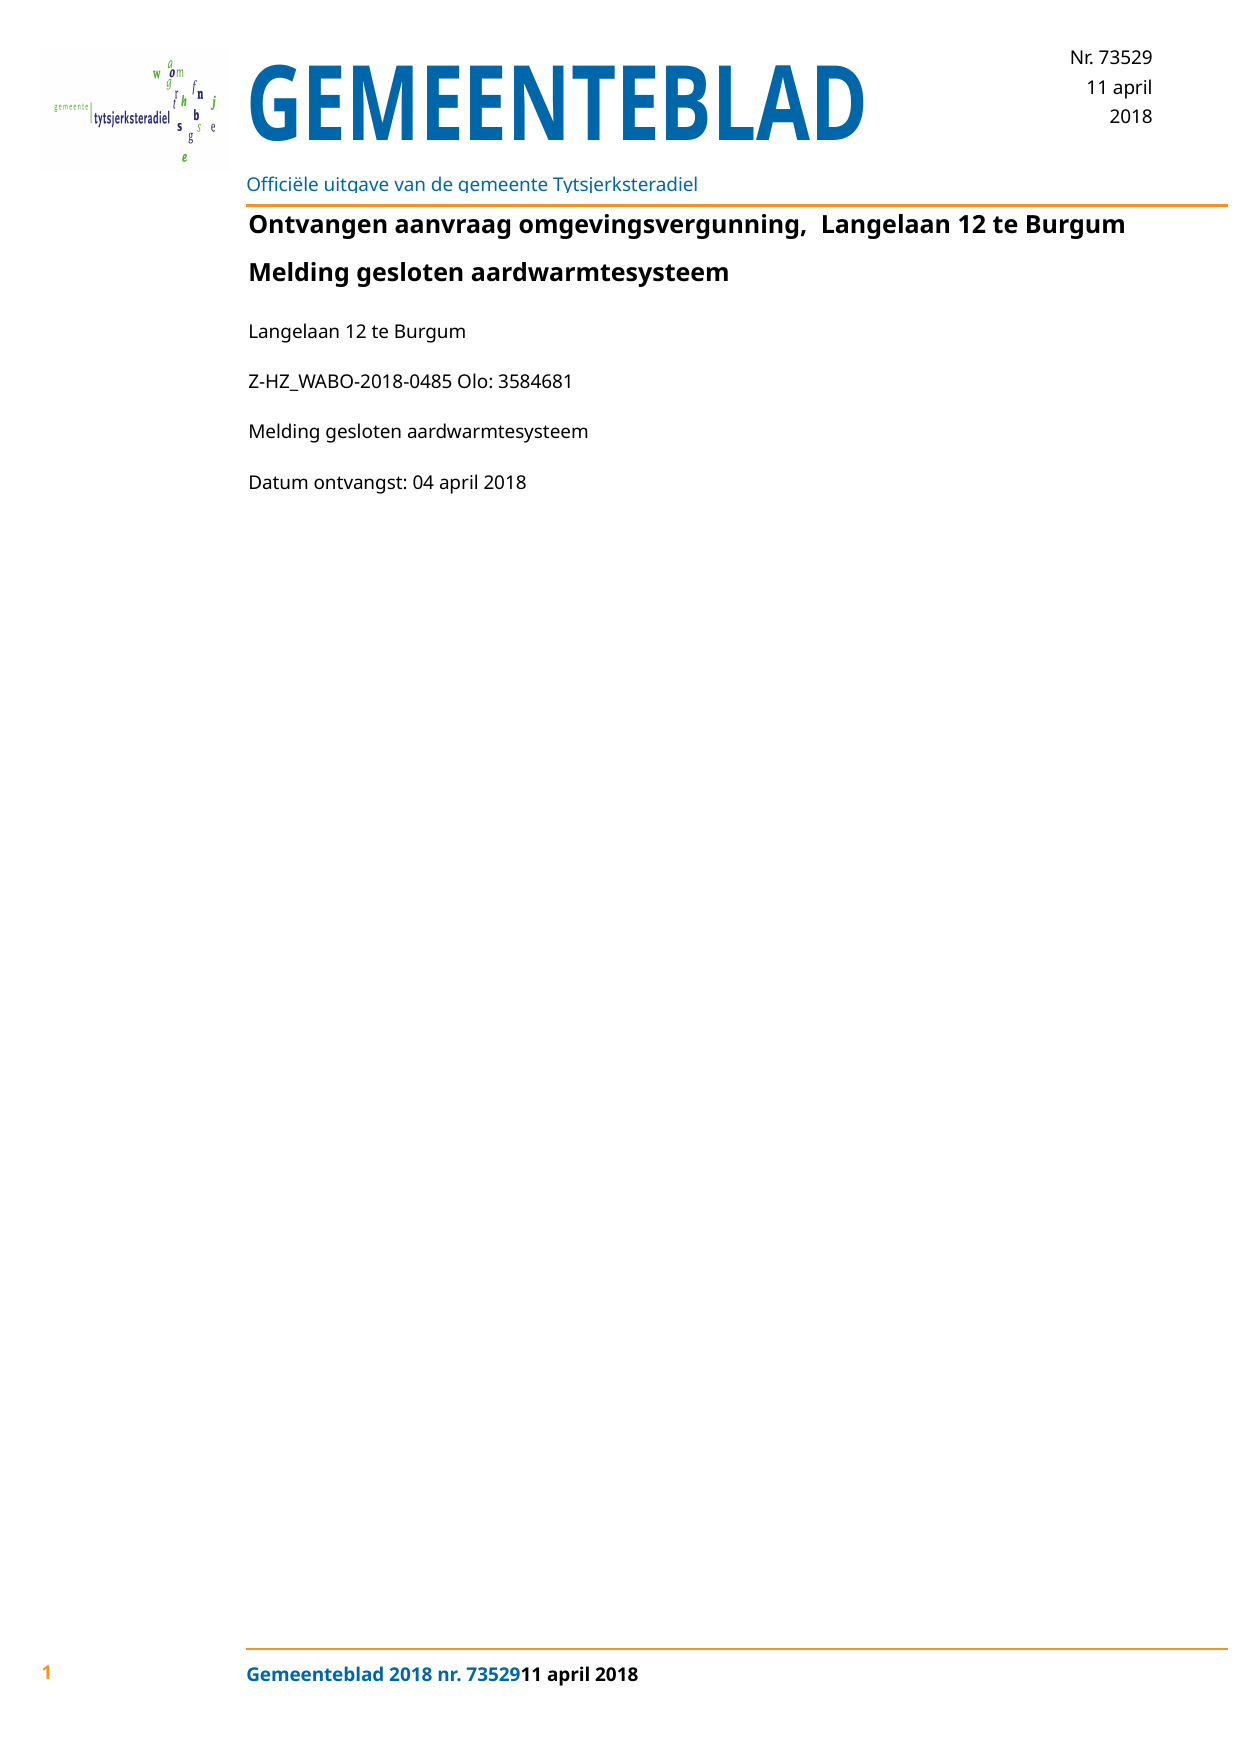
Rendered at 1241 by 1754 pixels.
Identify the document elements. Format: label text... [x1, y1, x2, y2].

text Datum ontvangst: 04 april 2018 [248, 469, 1152, 495]
picture [41, 47, 231, 172]
text Melding gesloten aardwarmtesysteem [248, 419, 1152, 444]
text Z-HZ_WABO-2018-0485 Olo: 3584681 [248, 368, 1152, 394]
text Langelaan 12 te Burgum [248, 318, 1152, 344]
text Ontvangen aanvraag omgevingsvergunning, Langelaan 12 te Burgum Melding gesloten aardwarmtesysteem [248, 207, 1152, 288]
